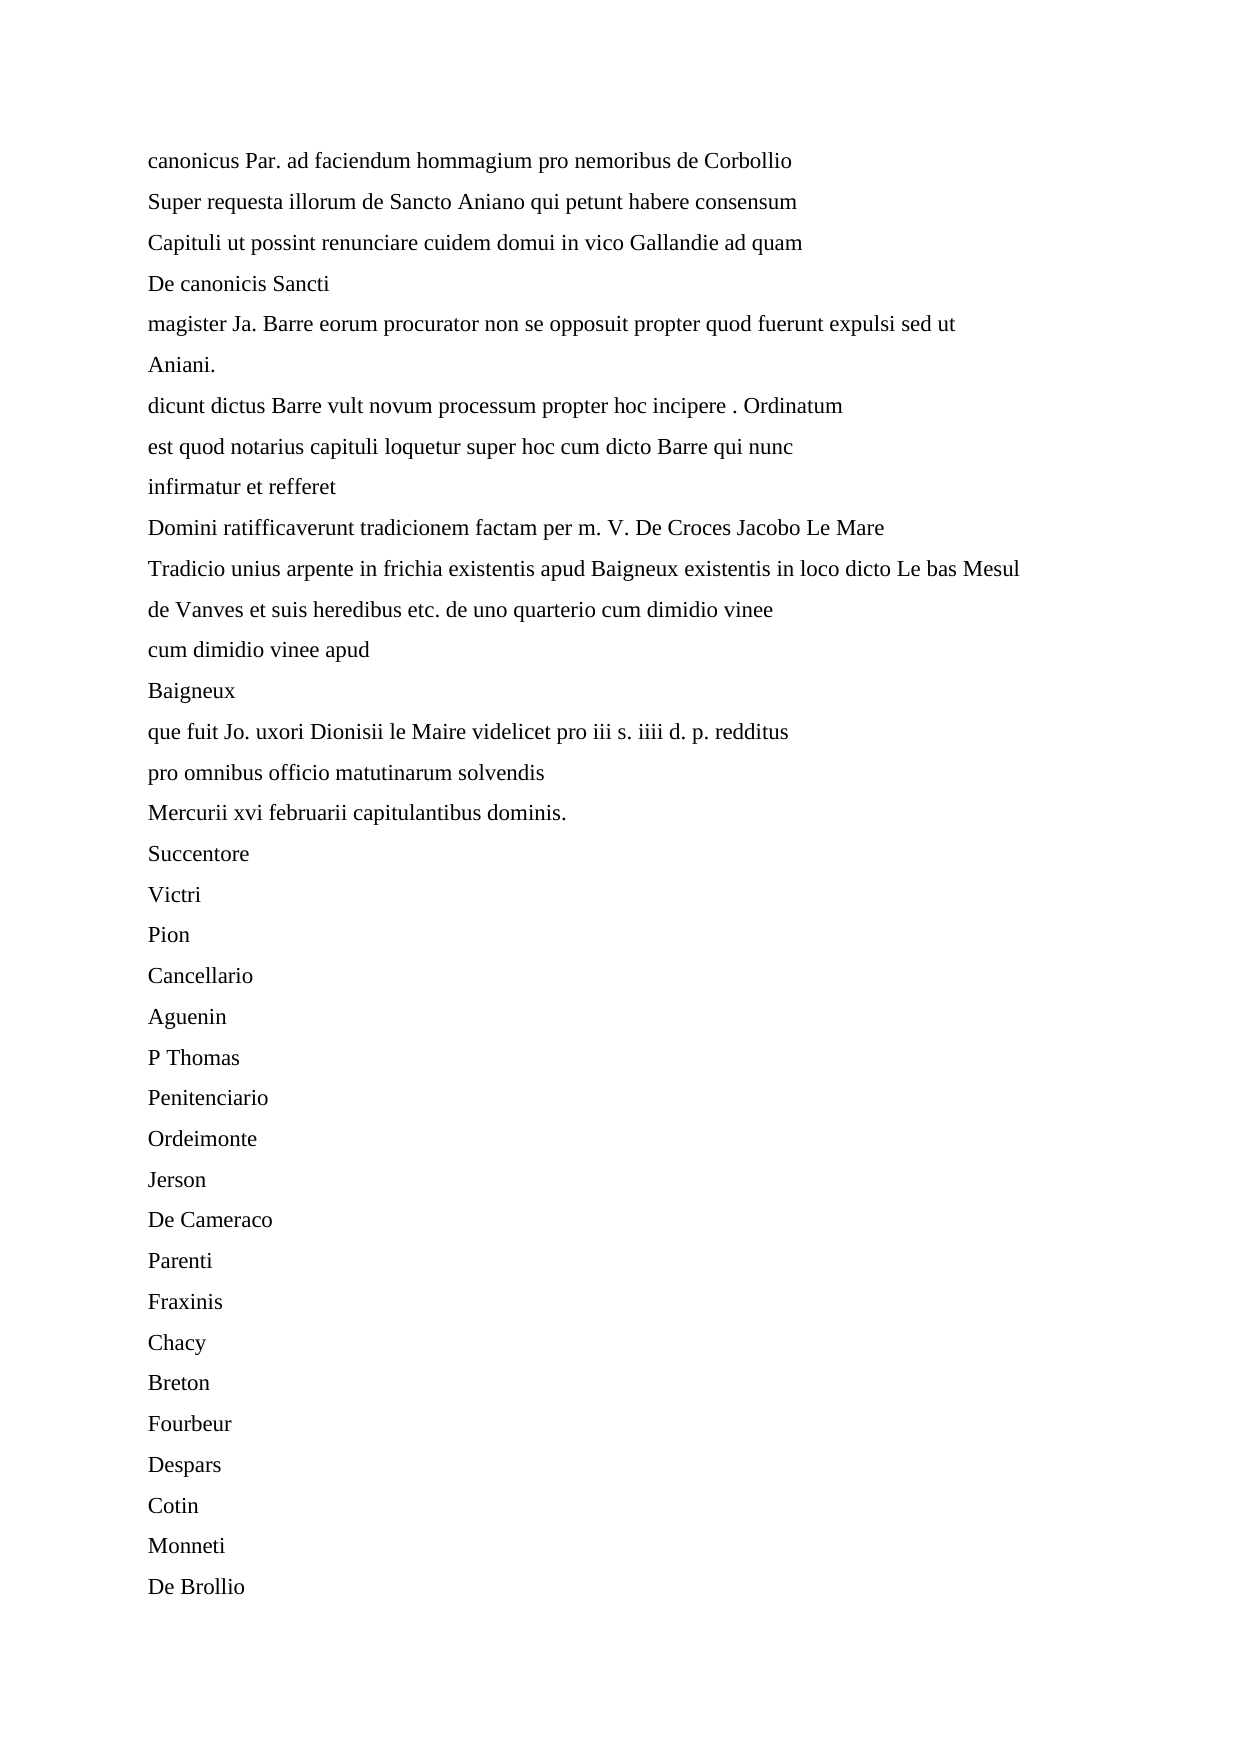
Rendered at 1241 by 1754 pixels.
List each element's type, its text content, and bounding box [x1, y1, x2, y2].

text Monneti [148, 1532, 1093, 1559]
text De canonicis Sancti [148, 270, 1093, 296]
text Cancellario [148, 962, 1093, 988]
text Breton [148, 1369, 1093, 1396]
text Super requesta illorum de Sancto Aniano qui petunt habere consensum [148, 188, 1093, 215]
text Fourbeur [148, 1410, 1093, 1437]
text Despars [148, 1451, 1093, 1477]
text Victri [148, 881, 1093, 907]
text De Cameraco [148, 1207, 1093, 1233]
text Parenti [148, 1247, 1093, 1274]
text canonicus Par. ad faciendum hommagium pro nemoribus de Corbollio [148, 148, 1093, 174]
text P Thomas [148, 1044, 1093, 1070]
text Ordeimonte [148, 1125, 1093, 1151]
text cum dimidio vinee apud [148, 636, 1093, 663]
text est quod notarius capituli loquetur super hoc cum dicto Barre qui nunc [148, 433, 1093, 459]
text Chacy [148, 1329, 1093, 1355]
text Jerson [148, 1166, 1093, 1192]
text Baigneux [148, 677, 1093, 703]
text Capituli ut possint renunciare cuidem domui in vico Gallandie ad quam [148, 229, 1093, 255]
text pro omnibus officio matutinarum solvendis [148, 758, 1093, 785]
text Succentore [148, 840, 1093, 866]
text Aguenin [148, 1003, 1093, 1029]
text que fuit Jo. uxori Dionisii le Maire videlicet pro iii s. iiii d. p. redditus [148, 718, 1093, 744]
text De Brollio [148, 1573, 1093, 1599]
text infirmatur et refferet [148, 473, 1093, 500]
text de Vanves et suis heredibus etc. de uno quarterio cum dimidio vinee [148, 596, 1093, 622]
text Aniani. [148, 351, 1093, 378]
text Mercurii xvi februarii capitulantibus dominis. [148, 799, 1093, 826]
text Cotin [148, 1492, 1093, 1518]
text Domini ratifficaverunt tradicionem factam per m. V. De Croces Jacobo Le Mare [148, 514, 1093, 541]
text dicunt dictus Barre vult novum processum propter hoc incipere . Ordinatum [148, 392, 1093, 418]
text magister Ja. Barre eorum procurator non se opposuit propter quod fuerunt expulsi sed ut [148, 311, 1093, 337]
text Penitenciario [148, 1084, 1093, 1111]
text Pion [148, 921, 1093, 948]
text Tradicio unius arpente in frichia existentis apud Baigneux existentis in loco dicto Le bas Mesul [148, 555, 1093, 581]
text Fraxinis [148, 1288, 1093, 1314]
